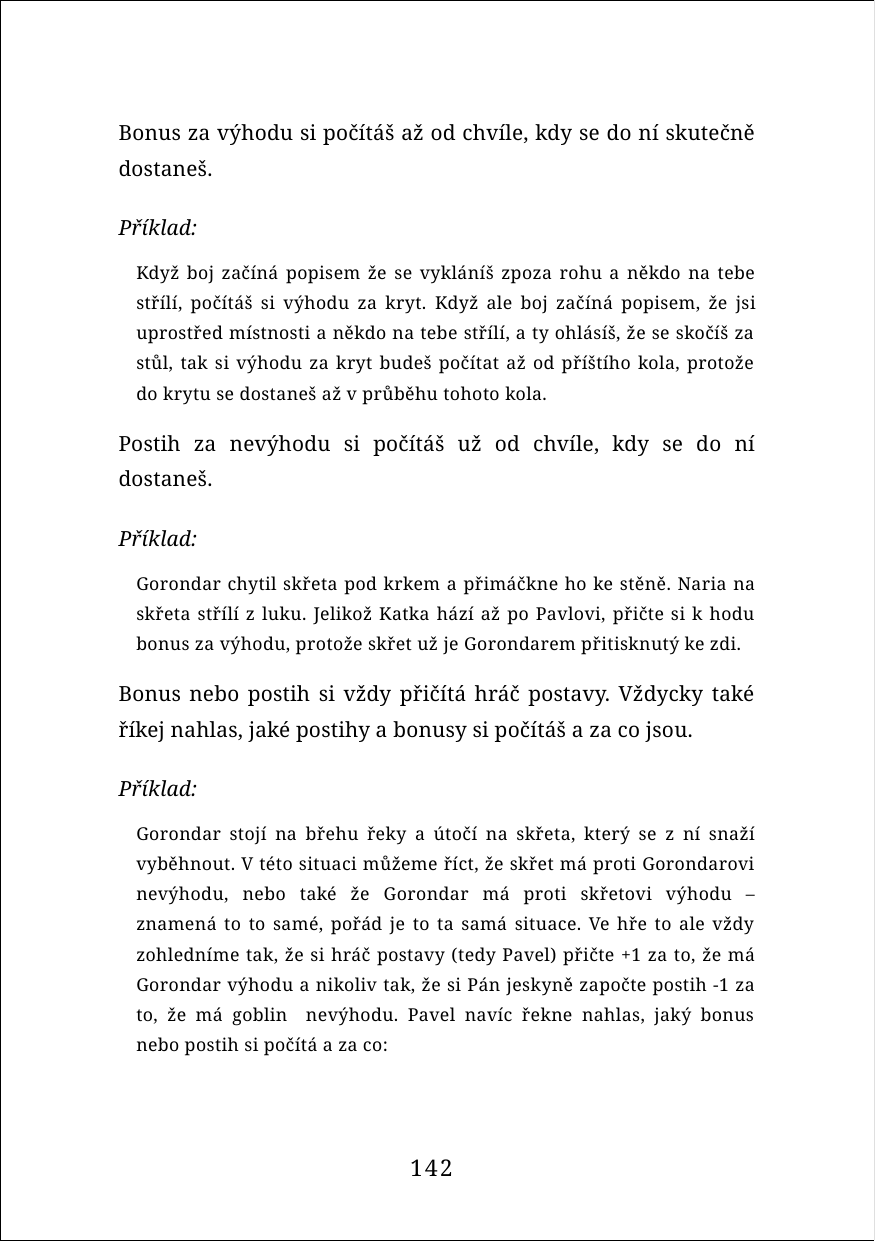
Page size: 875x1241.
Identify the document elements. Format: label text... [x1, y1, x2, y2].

text Gorondar stojí na břehu řeky a útočí na skřeta, který se z ní snaží vyběhnout. V této situaci můžeme říct, že skřet má proti Gorondarovi nevýhodu, nebo také že Gorondar má proti skřetovi výhodu – znamená to to samé, pořád je to ta samá situace. Ve hře to ale vždy zohledníme tak, že si hráč postavy (tedy Pavel) přičte +1 za to, že má Gorondar výhodu a nikoliv tak, že si Pán jeskyně započte postih -1 za to, že má goblin nevýhodu. Pavel navíc řekne nahlas, jaký bonus nebo postih si počítá a za co: [136, 821, 756, 1057]
text Postih za nevýhodu si počítáš už od chvíle, kdy se do ní dostaneš. [118, 429, 756, 493]
text Bonus nebo postih si vždy přičítá hráč postavy. Vždycky také říkej nahlas, jaké postihy a bonusy si počítáš a za co jsou. [118, 679, 756, 743]
text Když boj začíná popisem že se vykláníš zpoza rohu a někdo na tebe střílí, počítáš si výhodu za kryt. Když ale boj začíná popisem, že jsi uprostřed místnosti a někdo na tebe střílí, a ty ohlásíš, že se skočíš za stůl, tak si výhodu za kryt budeš počítat až od příštího kola, protože do krytu se dostaneš až v průběhu tohoto kola. [136, 260, 756, 405]
text Příklad: [118, 213, 756, 241]
text Příklad: [118, 774, 756, 802]
text Příklad: [118, 524, 756, 552]
text Bonus za výhodu si počítáš až od chvíle, kdy se do ní skutečně dostaneš. [118, 118, 756, 182]
text Gorondar chytil skřeta pod krkem a přimáčkne ho ke stěně. Naria na skřeta střílí z luku. Jelikož Katka hází až po Pavlovi, přičte si k hodu bonus za výhodu, protože skřet už je Gorondarem přitisknutý ke zdi. [136, 571, 756, 656]
